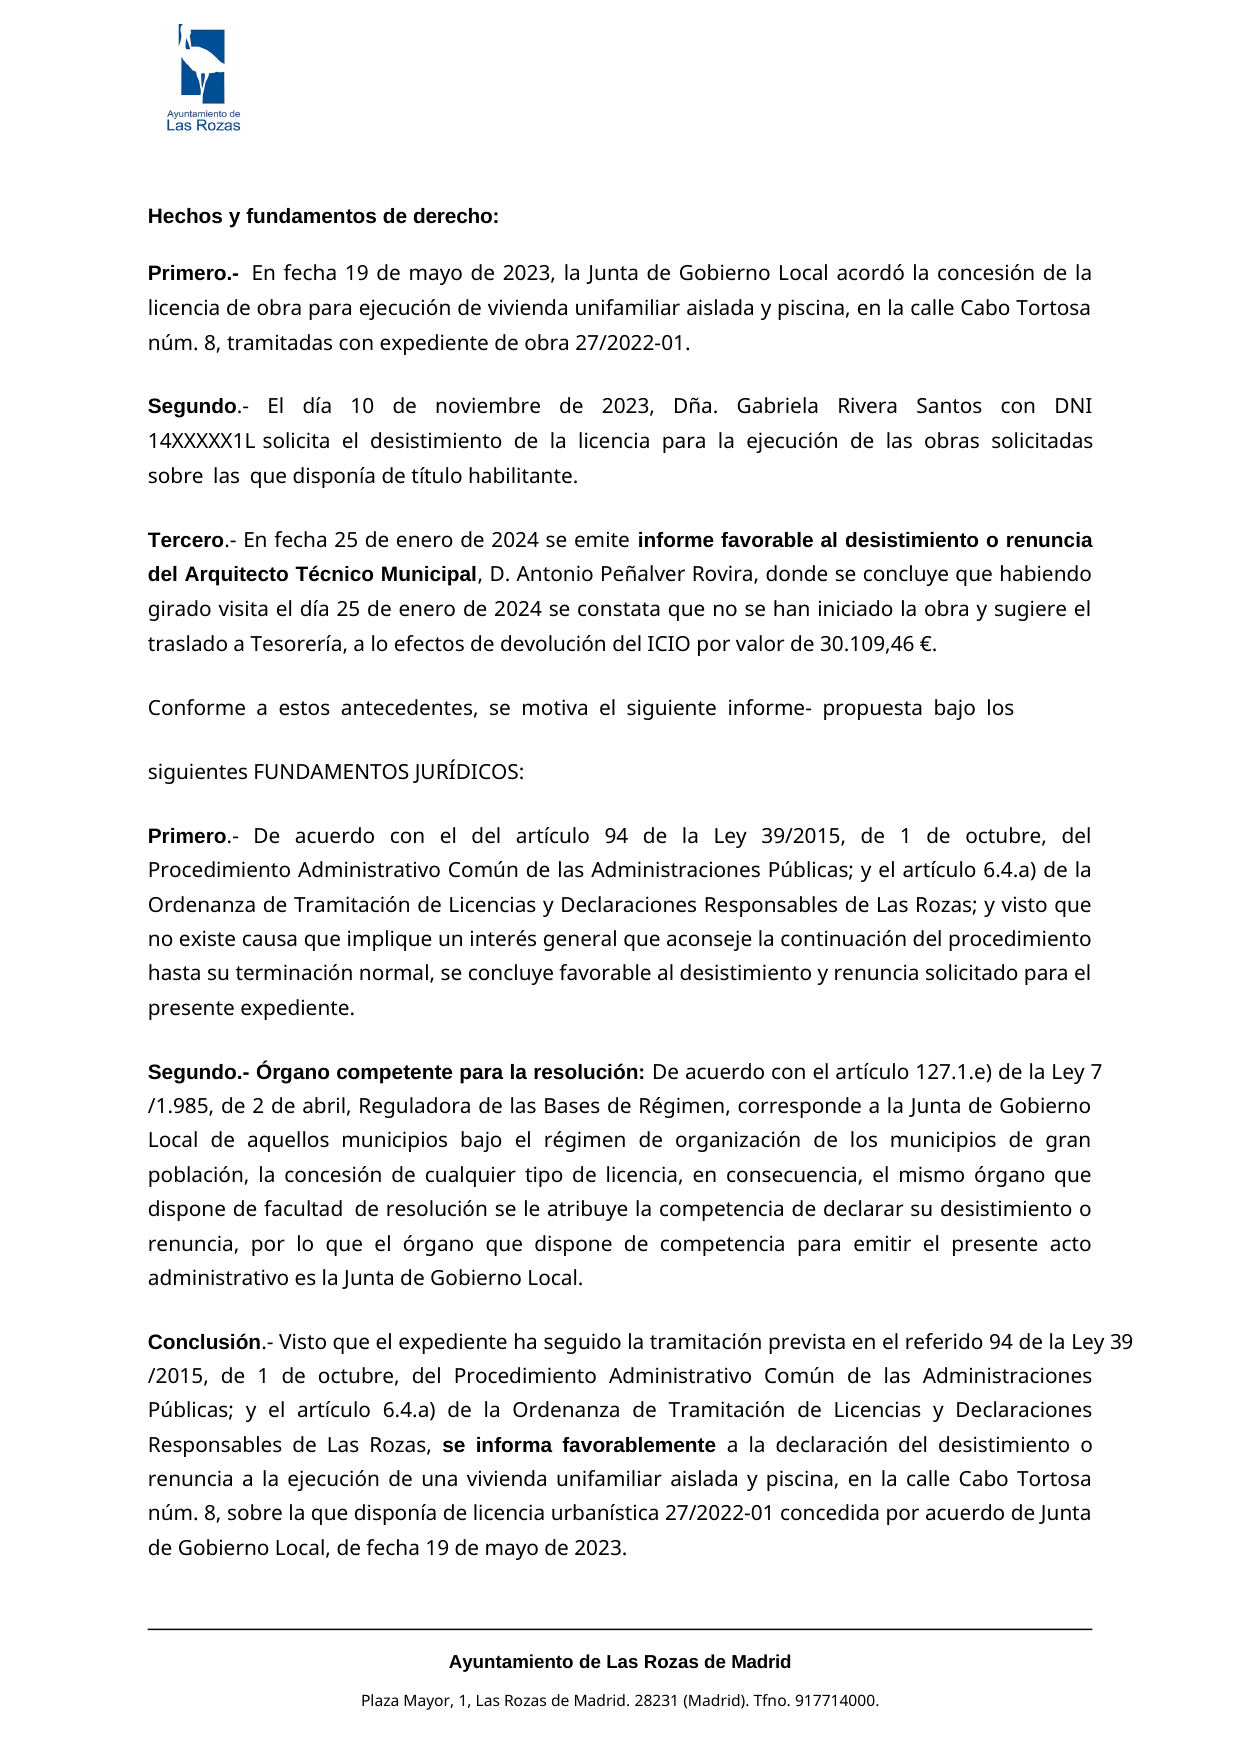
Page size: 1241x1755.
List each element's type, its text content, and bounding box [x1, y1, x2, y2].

text /1.985, de 2 de abril, Reguladora de las Bases de Régimen, corresponde a la Junta de Gobierno Local de aquellos municipios bajo el régimen de organización de los municipios de gran población, la concesión de cualquier tipo de licencia, en consecuencia, el mismo órgano que dispone de facultad de resolución se le atribuye la competencia de declarar su desistimiento o renuncia, por lo que el órgano que dispone de competencia para emitir el presente acto administrativo es la Junta de Gobierno Local. [148, 1091, 1093, 1291]
text Segundo.- El día 10 de noviembre de 2023, Dña. Gabriela Rivera Santos con DNI 14XXXXX1L solicita el desistimiento de la licencia para la ejecución de las obras solicitadas sobre las que disponía de título habilitante. [148, 392, 1093, 489]
text Conclusión.- Visto que el expediente ha seguido la tramitación prevista en el referido 94 de la Ley 39 [148, 1327, 1143, 1355]
text Primero.- En fecha 19 de mayo de 2023, la Junta de Gobierno Local acordó la concesión de la licencia de obra para ejecución de vivienda unifamiliar aislada y piscina, en la calle Cabo Tortosa núm. 8, tramitadas con expediente de obra 27/2022-01. [148, 258, 1093, 356]
text Primero.- De acuerdo con el del artículo 94 de la Ley 39/2015, de 1 de octubre, del Procedimiento Administrativo Común de las Administraciones Públicas; y el artículo 6.4.a) de la Ordenanza de Tramitación de Licencias y Declaraciones Responsables de Las Rozas; y visto que no existe causa que implique un interés general que aconseje la continuación del procedimiento hasta su terminación normal, se concluye favorable al desistimiento y renuncia solicitado para el presente expediente. [148, 821, 1093, 1021]
text /2015, de 1 de octubre, del Procedimiento Administrativo Común de las Administraciones Públicas; y el artículo 6.4.a) de la Ordenanza de Tramitación de Licencias y Declaraciones Responsables de Las Rozas, se informa favorablemente a la declaración del desistimiento o renuncia a la ejecución de una vivienda unifamiliar aislada y piscina, en la calle Cabo Tortosa núm. 8, sobre la que disponía de licencia urbanística 27/2022-01 concedida por acuerdo de Junta de Gobierno Local, de fecha 19 de mayo de 2023. [148, 1361, 1093, 1561]
text Tercero.- En fecha 25 de enero de 2024 se emite informe favorable al desistimiento o renuncia del Arquitecto Técnico Municipal, D. Antonio Peñalver Rovira, donde se concluye que habiendo girado visita el día 25 de enero de 2024 se constata que no se han iniciado la obra y sugiere el traslado a Tesorería, a lo efectos de devolución del ICIO por valor de 30.109,46 €. [148, 525, 1093, 657]
text Conforme a estos antecedentes, se motiva el siguiente informe- propuesta bajo los siguientes FUNDAMENTOS JURÍDICOS: [148, 693, 1014, 785]
subtitle Hechos y fundamentos de derecho: [148, 204, 1143, 228]
text Segundo.- Órgano competente para la resolución: De acuerdo con el artículo 127.1.e) de la Ley 7 [148, 1057, 1143, 1086]
